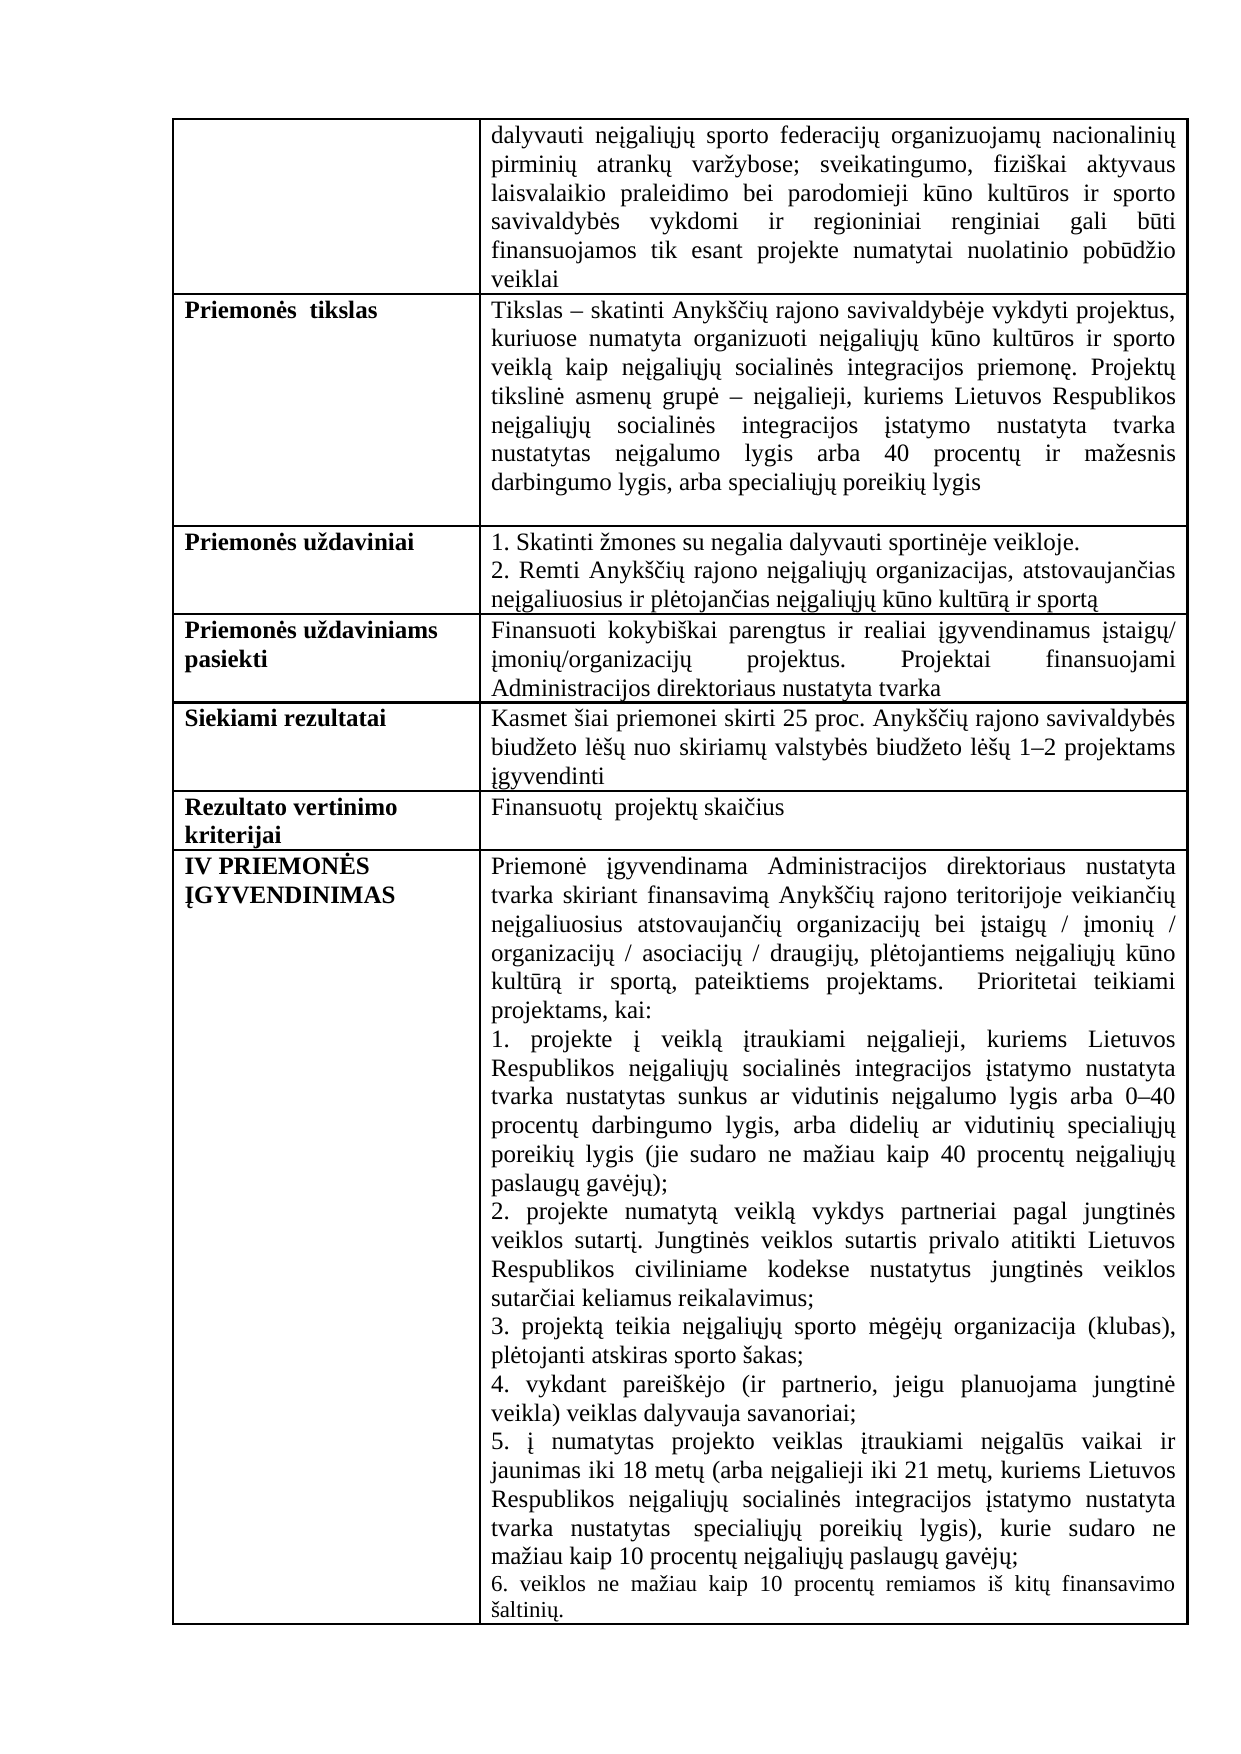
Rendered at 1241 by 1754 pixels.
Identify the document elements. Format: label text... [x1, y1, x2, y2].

table_cell Priemonės uždaviniams pasiekti [174, 615, 479, 701]
table_cell Finansuoti kokybiškai parengtus ir realiai įgyvendinamus įstaigų/ įmonių/organizacijų projektus. Projektai finansuojami Administracijos direktoriaus nustatyta tvarka [481, 615, 1186, 701]
table_cell Priemonės uždaviniai [174, 527, 479, 613]
table_cell [174, 120, 479, 293]
table_cell dalyvauti neįgaliųjų sporto federacijų organizuojamų nacionalinių pirminių atrankų varžybose; sveikatingumo, fiziškai aktyvaus laisvalaikio praleidimo bei parodomieji kūno kultūros ir sporto savivaldybės vykdomi ir regioniniai renginiai gali būti finansuojamos tik esant projekte numatytai nuolatinio pobūdžio veiklai [481, 120, 1186, 293]
table_cell IV PRIEMONĖS ĮGYVENDINIMAS [174, 851, 479, 1623]
table_cell Rezultato vertinimo kriterijai [174, 792, 479, 849]
table_cell Finansuotų projektų skaičius [481, 792, 1186, 849]
table_cell 1. Skatinti žmones su negalia dalyvauti sportinėje veikloje. 2. Remti Anykščių rajono neįgaliųjų organizacijas, atstovaujančias neįgaliuosius ir plėtojančias neįgaliųjų kūno kultūrą ir sportą [481, 527, 1186, 613]
table_cell Siekiami rezultatai [174, 704, 479, 790]
table_cell Priemonė įgyvendinama Administracijos direktoriaus nustatyta tvarka skiriant finansavimą Anykščių rajono teritorijoje veikiančių neįgaliuosius atstovaujančių organizacijų bei įstaigų / įmonių / organizacijų / asociacijų / draugijų, plėtojantiems neįgaliųjų kūno kultūrą ir sportą, pateiktiems projektams. Prioritetai teikiami projektams, kai: 1. projekte į veiklą įtraukiami neįgalieji, kuriems Lietuvos Respublikos neįgaliųjų socialinės integracijos įstatymo nustatyta tvarka nustatytas sunkus ar vidutinis neįgalumo lygis arba 0–40 procentų darbingumo lygis, arba didelių ar vidutinių specialiųjų poreikių lygis (jie sudaro ne mažiau kaip 40 procentų neįgaliųjų paslaugų gavėjų); 2. projekte numatytą veiklą vykdys partneriai pagal jungtinės veiklos sutartį. Jungtinės veiklos sutartis privalo atitikti Lietuvos Respublikos civiliniame kodekse nustatytus jungtinės veiklos sutarčiai keliamus reikalavimus; 3. projektą teikia neįgaliųjų sporto mėgėjų organizacija (klubas), plėtojanti atskiras sporto šakas; 4. vykdant pareiškėjo (ir partnerio, jeigu planuojama jungtinė veikla) veiklas dalyvauja savanoriai; 5. į numatytas projekto veiklas įtraukiami neįgalūs vaikai ir jaunimas iki 18 metų (arba neįgalieji iki 21 metų, kuriems Lietuvos Respublikos neįgaliųjų socialinės integracijos įstatymo nustatyta tvarka nustatytas specialiųjų poreikių lygis), kurie sudaro ne mažiau kaip 10 procentų neįgaliųjų paslaugų gavėjų; 6. veiklos ne mažiau kaip 10 procentų remiamos iš kitų finansavimo šaltinių. [481, 851, 1186, 1623]
table_cell Tikslas – skatinti Anykščių rajono savivaldybėje vykdyti projektus, kuriuose numatyta organizuoti neįgaliųjų kūno kultūros ir sporto veiklą kaip neįgaliųjų socialinės integracijos priemonę. Projektų tikslinė asmenų grupė – neįgalieji, kuriems Lietuvos Respublikos neįgaliųjų socialinės integracijos įstatymo nustatyta tvarka nustatytas neįgalumo lygis arba 40 procentų ir mažesnis darbingumo lygis, arba specialiųjų poreikių lygis [481, 295, 1186, 525]
table_cell Priemonės tikslas [174, 295, 479, 525]
table_cell Kasmet šiai priemonei skirti 25 proc. Anykščių rajono savivaldybės biudžeto lėšų nuo skiriamų valstybės biudžeto lėšų 1–2 projektams įgyvendinti [481, 704, 1186, 790]
